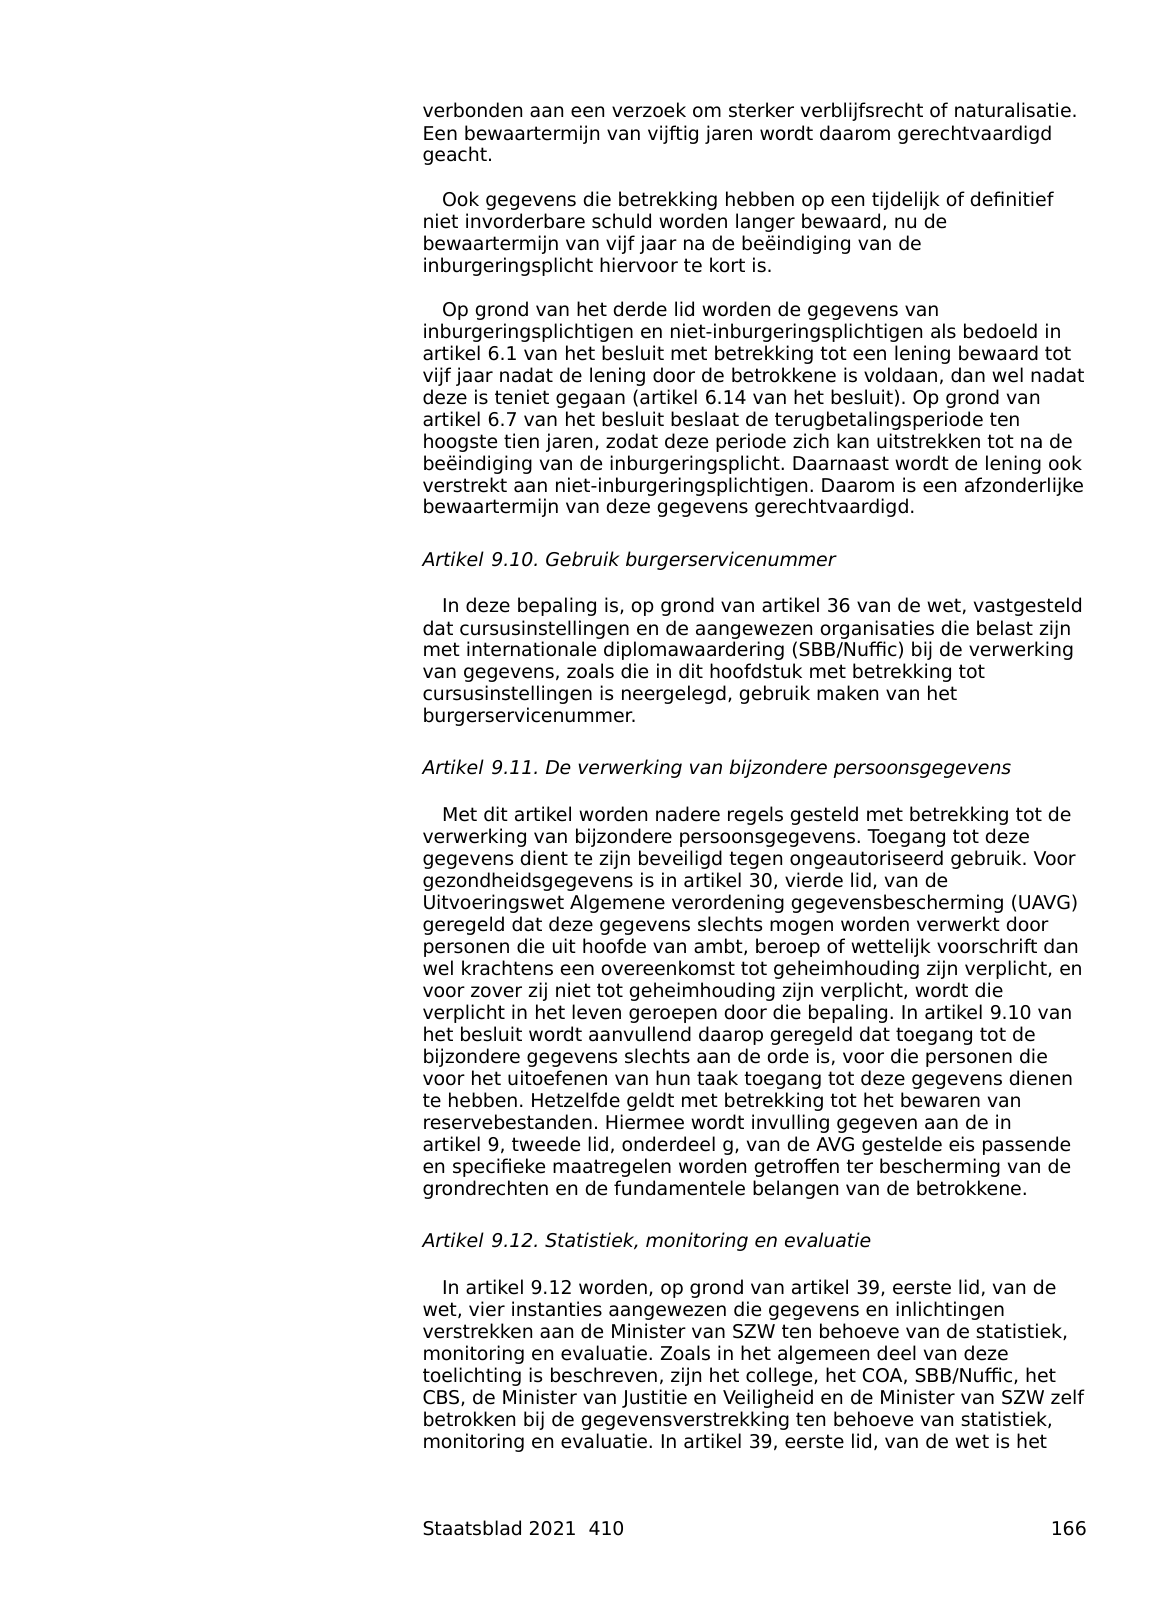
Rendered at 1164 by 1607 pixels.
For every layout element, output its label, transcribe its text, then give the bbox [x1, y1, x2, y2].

text Met dit artikel worden nadere regels gesteld met betrekking tot de verwerking van bijzondere persoonsgegevens. Toegang tot deze gegevens dient te zijn beveiligd tegen ongeautoriseerd gebruik. Voor gezondheidsgegevens is in artikel 30, vierde lid, van de Uitvoeringswet Algemene verordening gegevensbescherming (UAVG) geregeld dat deze gegevens slechts mogen worden verwerkt door personen die uit hoofde van ambt, beroep of wettelijk voorschrift dan wel krachtens een overeenkomst tot geheimhouding zijn verplicht, en voor zover zij niet tot geheimhouding zijn verplicht, wordt die verplicht in het leven geroepen door die bepaling. In artikel 9.10 van het besluit wordt aanvullend daarop geregeld dat toegang tot de bijzondere gegevens slechts aan de orde is, voor die personen die voor het uitoefenen van hun taak toegang tot deze gegevens dienen te hebben. Hetzelfde geldt met betrekking tot het bewaren van reservebestanden. Hiermee wordt invulling gegeven aan de in artikel 9, tweede lid, onderdeel g, van de AVG gestelde eis passende en specifieke maatregelen worden getroffen ter bescherming van de grondrechten en de fundamentele belangen van de betrokkene. [422, 804, 1087, 1200]
text verbonden aan een verzoek om sterker verblijfsrecht of naturalisatie. Een bewaartermijn van vijftig jaren wordt daarom gerechtvaardigd geacht. [422, 100, 1087, 166]
text In artikel 9.12 worden, op grond van artikel 39, eerste lid, van de wet, vier instanties aangewezen die gegevens en inlichtingen verstrekken aan de Minister van SZW ten behoeve van de statistiek, monitoring en evaluatie. Zoals in het algemeen deel van deze toelichting is beschreven, zijn het college, het COA, SBB/Nuffic, het CBS, de Minister van Justitie en Veiligheid en de Minister van SZW zelf betrokken bij de gegevensverstrekking ten behoeve van statistiek, monitoring en evaluatie. In artikel 39, eerste lid, van de wet is het [422, 1277, 1087, 1453]
text Ook gegevens die betrekking hebben op een tijdelijk of definitief niet invorderbare schuld worden langer bewaard, nu de bewaartermijn van vijf jaar na de beëindiging van de inburgeringsplicht hiervoor te kort is. [422, 188, 1087, 276]
subtitle Artikel 9.10. Gebruik burgerservicenummer [422, 548, 1087, 570]
subtitle Artikel 9.11. De verwerking van bijzondere persoonsgegevens [422, 757, 1087, 779]
subtitle Artikel 9.12. Statistiek, monitoring en evaluatie [422, 1230, 1087, 1252]
text In deze bepaling is, op grond van artikel 36 van de wet, vastgesteld dat cursusinstellingen en de aangewezen organisaties die belast zijn met internationale diplomawaardering (SBB/Nuffic) bij de verwerking van gegevens, zoals die in dit hoofdstuk met betrekking tot cursusinstellingen is neergelegd, gebruik maken van het burgerservicenummer. [422, 595, 1087, 727]
text Op grond van het derde lid worden de gegevens van inburgeringsplichtigen en niet-inburgeringsplichtigen als bedoeld in artikel 6.1 van het besluit met betrekking tot een lening bewaard tot vijf jaar nadat de lening door de betrokkene is voldaan, dan wel nadat deze is teniet gegaan (artikel 6.14 van het besluit). Op grond van artikel 6.7 van het besluit beslaat de terugbetalingsperiode ten hoogste tien jaren, zodat deze periode zich kan uitstrekken tot na de beëindiging van de inburgeringsplicht. Daarnaast wordt de lening ook verstrekt aan niet-inburgeringsplichtigen. Daarom is een afzonderlijke bewaartermijn van deze gegevens gerechtvaardigd. [422, 299, 1087, 518]
